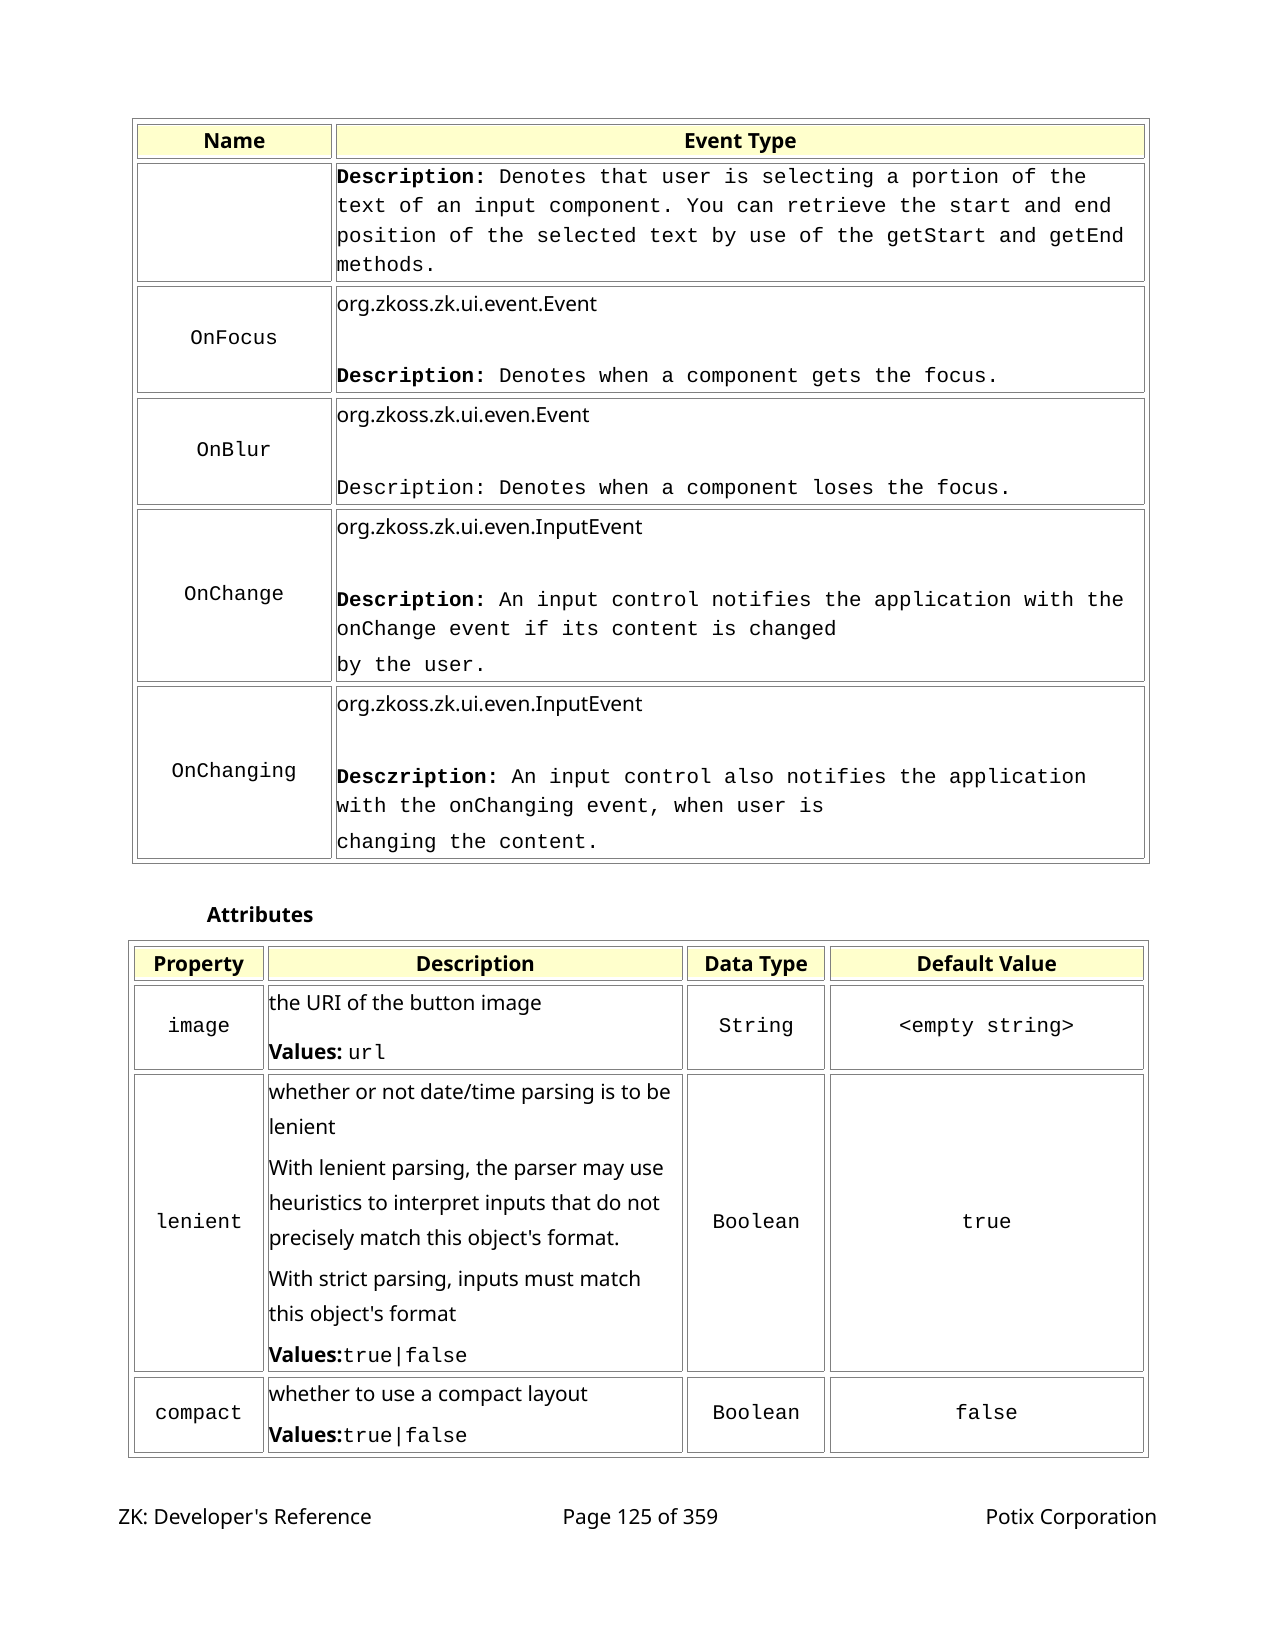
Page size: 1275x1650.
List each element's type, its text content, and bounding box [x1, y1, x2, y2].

table_cell false [827, 1371, 1146, 1452]
table_cell Description: Denotes that user is selecting a portion of the text of an input component. You can retrieve the start and end position of the selected text by use of the getStart and getEnd methods. [334, 158, 1147, 281]
subtitle Attributes [207, 900, 1157, 928]
table_header Data Type [685, 941, 827, 980]
table_cell Boolean [685, 1069, 827, 1371]
table_cell Boolean [685, 1371, 827, 1452]
table_cell OnFocus [134, 281, 333, 392]
table_cell true [827, 1069, 1146, 1371]
table_cell OnChange [134, 504, 333, 681]
table_header Default Value [827, 941, 1146, 980]
table_cell <empty string> [827, 980, 1146, 1068]
table_cell compact [131, 1371, 266, 1452]
table_cell org.zkoss.zk.ui.event.Event Description: Denotes when a component gets the focus. [334, 281, 1147, 392]
table_header Description [266, 941, 685, 980]
table_cell OnChanging [134, 681, 333, 858]
table_cell org.zkoss.zk.ui.even.Event Description: Denotes when a component loses the focus. [334, 392, 1147, 504]
table_header Name [134, 119, 333, 158]
table_header Event Type [334, 119, 1147, 158]
table_cell OnBlur [134, 392, 333, 504]
table_cell whether to use a compact layout Values:true|false [266, 1371, 685, 1452]
table_header Property [131, 941, 266, 980]
table_cell [134, 158, 333, 281]
table_cell org.zkoss.zk.ui.even.InputEvent Desczription: An input control also notifies the application with the onChanging event, when user is changing the content. [334, 681, 1147, 858]
table_cell image [131, 980, 266, 1068]
table_cell String [685, 980, 827, 1068]
table_cell org.zkoss.zk.ui.even.InputEvent Description: An input control notifies the application with the onChange event if its content is changed by the user. [334, 504, 1147, 681]
table_cell whether or not date/time parsing is to be lenient With lenient parsing, the parser may use heuristics to interpret inputs that do not precisely match this object's format. With strict parsing, inputs must match this object's format Values:true|false [266, 1069, 685, 1371]
table_cell lenient [131, 1069, 266, 1371]
table_cell the URI of the button image Values: url [266, 980, 685, 1068]
